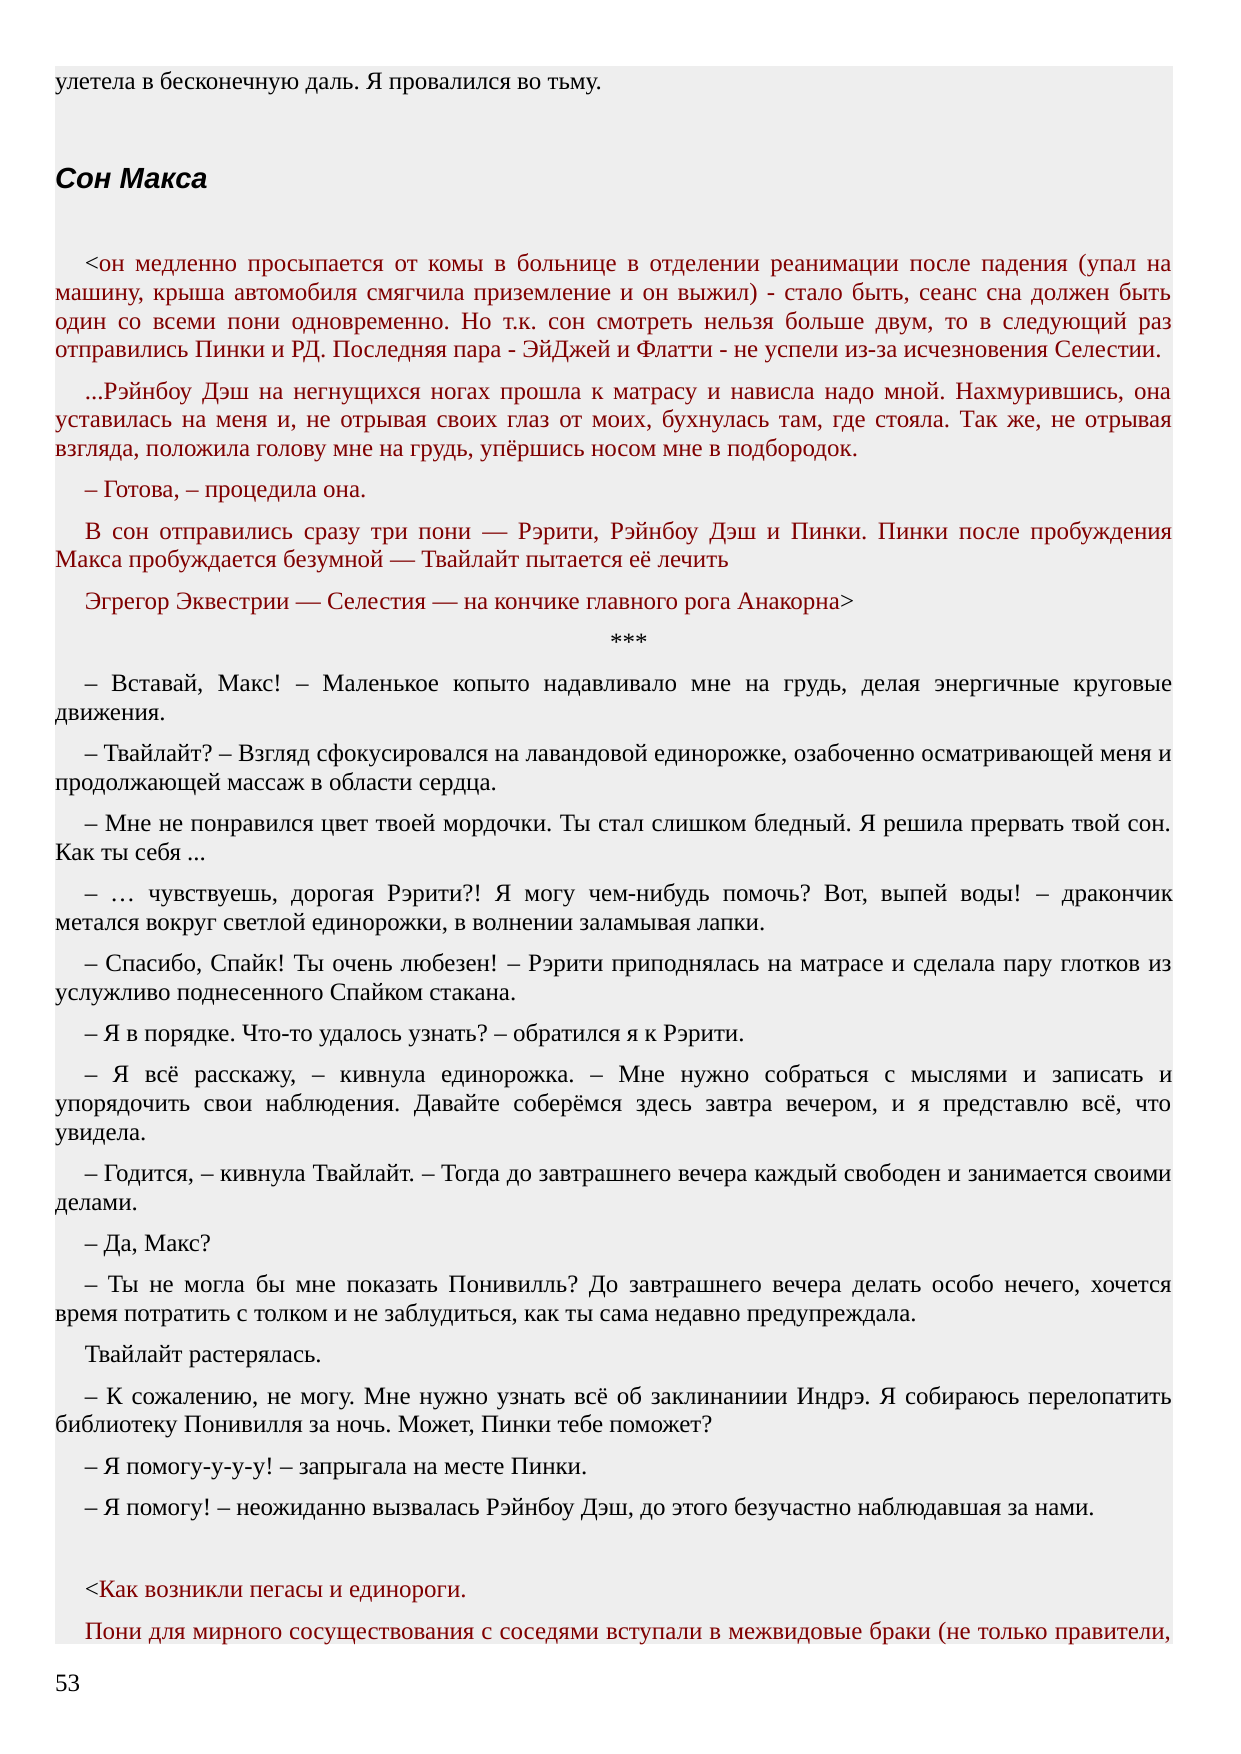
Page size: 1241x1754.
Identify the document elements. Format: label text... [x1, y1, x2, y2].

text – Твайлайт? – Взгляд сфокусировался на лавандовой единорожке, озабоченно осматривающей меня и продолжающей массаж в области сердца. [55, 738, 1173, 796]
text – Готова, – процедила она. [55, 474, 1173, 503]
text – Я в порядке. Что-то удалось узнать? – обратился я к Рэрити. [55, 1018, 1173, 1047]
text *** [55, 627, 1173, 656]
text <Как возникли пегасы и единороги. [55, 1574, 1173, 1603]
text – Ты не могла бы мне показать Понивилль? До завтрашнего вечера делать особо нечего, хочется время потратить с толком и не заблудиться, как ты сама недавно предупреждала. [55, 1269, 1173, 1327]
text Пони для мирного сосуществования с соседями вступали в межвидовые браки (не только правители, [55, 1616, 1173, 1644]
subtitle Сон Макса [55, 161, 1173, 194]
text Эгрегор Эквестрии — Селестия — на кончике главного рога Анакорна> [55, 586, 1173, 614]
text улетела в бесконечную даль. Я провалился во тьму. [55, 66, 1173, 95]
text – Я помогу! – неожиданно вызвалась Рэйнбоу Дэш, до этого безучастно наблюдавшая за нами. [55, 1492, 1173, 1521]
text В сон отправились сразу три пони — Рэрити, Рэйнбоу Дэш и Пинки. Пинки после пробуждения Макса пробуждается безумной — Твайлайт пытается её лечить [55, 516, 1173, 573]
text ...Рэйнбоу Дэш на негнущихся ногах прошла к матрасу и нависла надо мной. Нахмурившись, она уставилась на меня и, не отрывая своих глаз от моих, бухнулась там, где стояла. Так же, не отрывая взгляда, положила голову мне на грудь, упёршись носом мне в подбородок. [55, 376, 1173, 462]
text – Спасибо, Спайк! Ты очень любезен! – Рэрити приподнялась на матрасе и сделала пару глотков из услужливо поднесенного Спайком стакана. [55, 948, 1173, 1006]
text – Вставай, Макс! – Маленькое копыто надавливало мне на грудь, делая энергичные круговые движения. [55, 668, 1173, 726]
text – К сожалению, не могу. Мне нужно узнать всё об заклинаниии Индрэ. Я собираюсь перелопатить библиотеку Понивилля за ночь. Может, Пинки тебе поможет? [55, 1381, 1173, 1438]
text – Я всё расскажу, – кивнула единорожка. – Мне нужно собраться с мыслями и записать и упорядочить свои наблюдения. Давайте соберёмся здесь завтра вечером, и я представлю всё, что увидела. [55, 1059, 1173, 1146]
text – Мне не понравился цвет твоей мордочки. Ты стал слишком бледный. Я решила прервать твой сон. Как ты себя ... [55, 808, 1173, 866]
text <он медленно просыпается от комы в больнице в отделении реанимации после падения (упал на машину, крыша автомобиля смягчила приземление и он выжил) - стало быть, сеанс сна должен быть один со всеми пони одновременно. Но т.к. сон смотреть нельзя больше двум, то в следующий раз отправились Пинки и РД. Последняя пара - ЭйДжей и Флатти - не успели из-за исчезновения Селестии. [55, 248, 1173, 363]
text – Да, Макс? [55, 1228, 1173, 1257]
text – … чувствуешь, дорогая Рэрити?! Я могу чем-нибудь помочь? Вот, выпей воды! – дракончик метался вокруг светлой единорожки, в волнении заламывая лапки. [55, 878, 1173, 936]
text – Годится, – кивнула Твайлайт. – Тогда до завтрашнего вечера каждый свободен и занимается своими делами. [55, 1158, 1173, 1216]
text – Я помогу-у-у-у! – запрыгала на месте Пинки. [55, 1451, 1173, 1479]
text Твайлайт растерялась. [55, 1339, 1173, 1368]
